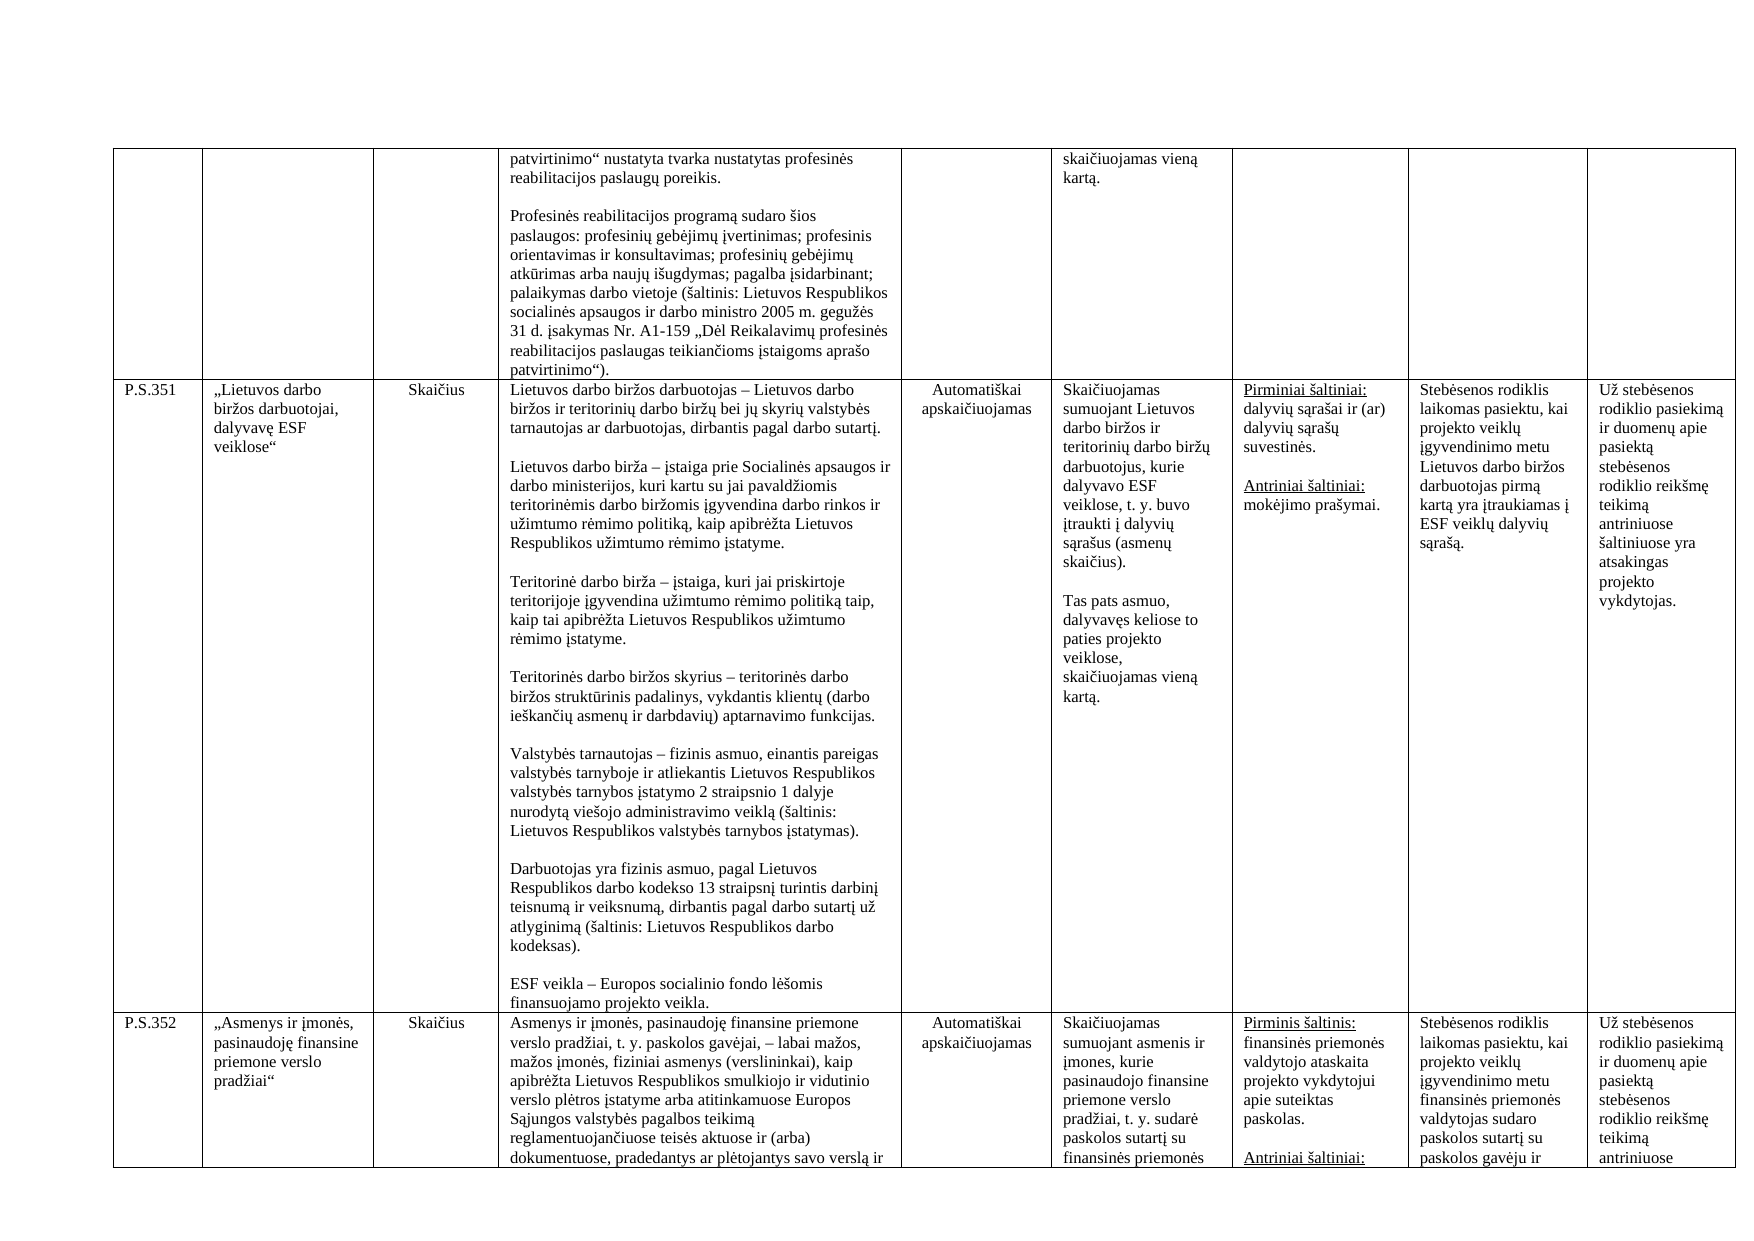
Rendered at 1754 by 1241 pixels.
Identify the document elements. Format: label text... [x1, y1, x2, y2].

table_cell Stebėsenos rodiklis laikomas pasiektu, kai projekto veiklų įgyvendinimo metu Lietuvos darbo biržos darbuotojas pirmą kartą yra įtraukiamas į ESF veiklų dalyvių sąrašą. [1409, 380, 1587, 1012]
table_cell Už stebėsenos rodiklio pasiekimą ir duomenų apie pasiektą stebėsenos rodiklio reikšmę teikimą antriniuose šaltiniuose yra atsakingas projekto vykdytojas. [1588, 380, 1735, 1012]
table_cell Skaičiuojamas sumuojant Lietuvos darbo biržos ir teritorinių darbo biržų darbuotojus, kurie dalyvavo ESF veiklose, t. y. buvo įtraukti į dalyvių sąrašus (asmenų skaičius). Tas pats asmuo, dalyvavęs keliose to paties projekto veiklose, skaičiuojamas vieną kartą. [1052, 380, 1232, 1012]
table_cell Už stebėsenos rodiklio pasiekimą ir duomenų apie pasiektą stebėsenos rodiklio reikšmę teikimą antriniuose [1588, 1013, 1735, 1167]
table_cell Skaičiuojamas sumuojant asmenis ir įmones, kurie pasinaudojo finansine priemone verslo pradžiai, t. y. sudarė paskolos sutartį su finansinės priemonės [1052, 1013, 1232, 1167]
table_cell [203, 149, 373, 379]
table_cell Pirminiai šaltiniai: dalyvių sąrašai ir (ar) dalyvių sąrašų suvestinės. Antriniai šaltiniai: mokėjimo prašymai. [1233, 380, 1408, 1012]
table_cell Skaičius [374, 380, 498, 1012]
table_cell [114, 149, 202, 379]
table_cell P.S.351 [114, 380, 202, 1012]
table_cell patvirtinimo“ nustatyta tvarka nustatytas profesinės reabilitacijos paslaugų poreikis. Profesinės reabilitacijos programą sudaro šios paslaugos: profesinių gebėjimų įvertinimas; profesinis orientavimas ir konsultavimas; profesinių gebėjimų atkūrimas arba naujų išugdymas; pagalba įsidarbinant; palaikymas darbo vietoje (šaltinis: Lietuvos Respublikos socialinės apsaugos ir darbo ministro 2005 m. gegužės 31 d. įsakymas Nr. A1-159 „Dėl Reikalavimų profesinės reabilitacijos paslaugas teikiančioms įstaigoms aprašo patvirtinimo“). [499, 149, 901, 379]
table_cell „Asmenys ir įmonės, pasinaudoję finansine priemone verslo pradžiai“ [203, 1013, 373, 1167]
table_cell Stebėsenos rodiklis laikomas pasiektu, kai projekto veiklų įgyvendinimo metu finansinės priemonės valdytojas sudaro paskolos sutartį su paskolos gavėju ir [1409, 1013, 1587, 1167]
table_cell Asmenys ir įmonės, pasinaudoję finansine priemone verslo pradžiai, t. y. paskolos gavėjai, – labai mažos, mažos įmonės, fiziniai asmenys (verslininkai), kaip apibrėžta Lietuvos Respublikos smulkiojo ir vidutinio verslo plėtros įstatyme arba atitinkamuose Europos Sąjungos valstybės pagalbos teikimą reglamentuojančiuose teisės aktuose ir (arba) dokumentuose, pradedantys ar plėtojantys savo verslą ir [499, 1013, 901, 1167]
table_cell [1588, 149, 1735, 379]
table_cell „Lietuvos darbo biržos darbuotojai, dalyvavę ESF veiklose“ [203, 380, 373, 1012]
table_cell P.S.352 [114, 1013, 202, 1167]
table_cell [1409, 149, 1587, 379]
table_cell Lietuvos darbo biržos darbuotojas – Lietuvos darbo biržos ir teritorinių darbo biržų bei jų skyrių valstybės tarnautojas ar darbuotojas, dirbantis pagal darbo sutartį. Lietuvos darbo birža – įstaiga prie Socialinės apsaugos ir darbo ministerijos, kuri kartu su jai pavaldžiomis teritorinėmis darbo biržomis įgyvendina darbo rinkos ir užimtumo rėmimo politiką, kaip apibrėžta Lietuvos Respublikos užimtumo rėmimo įstatyme. Teritorinė darbo birža – įstaiga, kuri jai priskirtoje teritorijoje įgyvendina užimtumo rėmimo politiką taip, kaip tai apibrėžta Lietuvos Respublikos užimtumo rėmimo įstatyme. Teritorinės darbo biržos skyrius – teritorinės darbo biržos struktūrinis padalinys, vykdantis klientų (darbo ieškančių asmenų ir darbdavių) aptarnavimo funkcijas. Valstybės tarnautojas – fizinis asmuo, einantis pareigas valstybės tarnyboje ir atliekantis Lietuvos Respublikos valstybės tarnybos įstatymo 2 straipsnio 1 dalyje nurodytą viešojo administravimo veiklą (šaltinis: Lietuvos Respublikos valstybės tarnybos įstatymas). Darbuotojas yra fizinis asmuo, pagal Lietuvos Respublikos darbo kodekso 13 straipsnį turintis darbinį teisnumą ir veiksnumą, dirbantis pagal darbo sutartį už atlyginimą (šaltinis: Lietuvos Respublikos darbo kodeksas). ESF veikla – Europos socialinio fondo lėšomis finansuojamo projekto veikla. [499, 380, 901, 1012]
table_cell Automatiškai apskaičiuojamas [902, 1013, 1051, 1167]
table_cell skaičiuojamas vieną kartą. [1052, 149, 1232, 379]
table_cell Pirminis šaltinis: finansinės priemonės valdytojo ataskaita projekto vykdytojui apie suteiktas paskolas. Antriniai šaltiniai: [1233, 1013, 1408, 1167]
table_cell [1233, 149, 1408, 379]
table_cell Skaičius [374, 1013, 498, 1167]
table_cell Automatiškai apskaičiuojamas [902, 380, 1051, 1012]
table_cell [902, 149, 1051, 379]
table_cell [374, 149, 498, 379]
